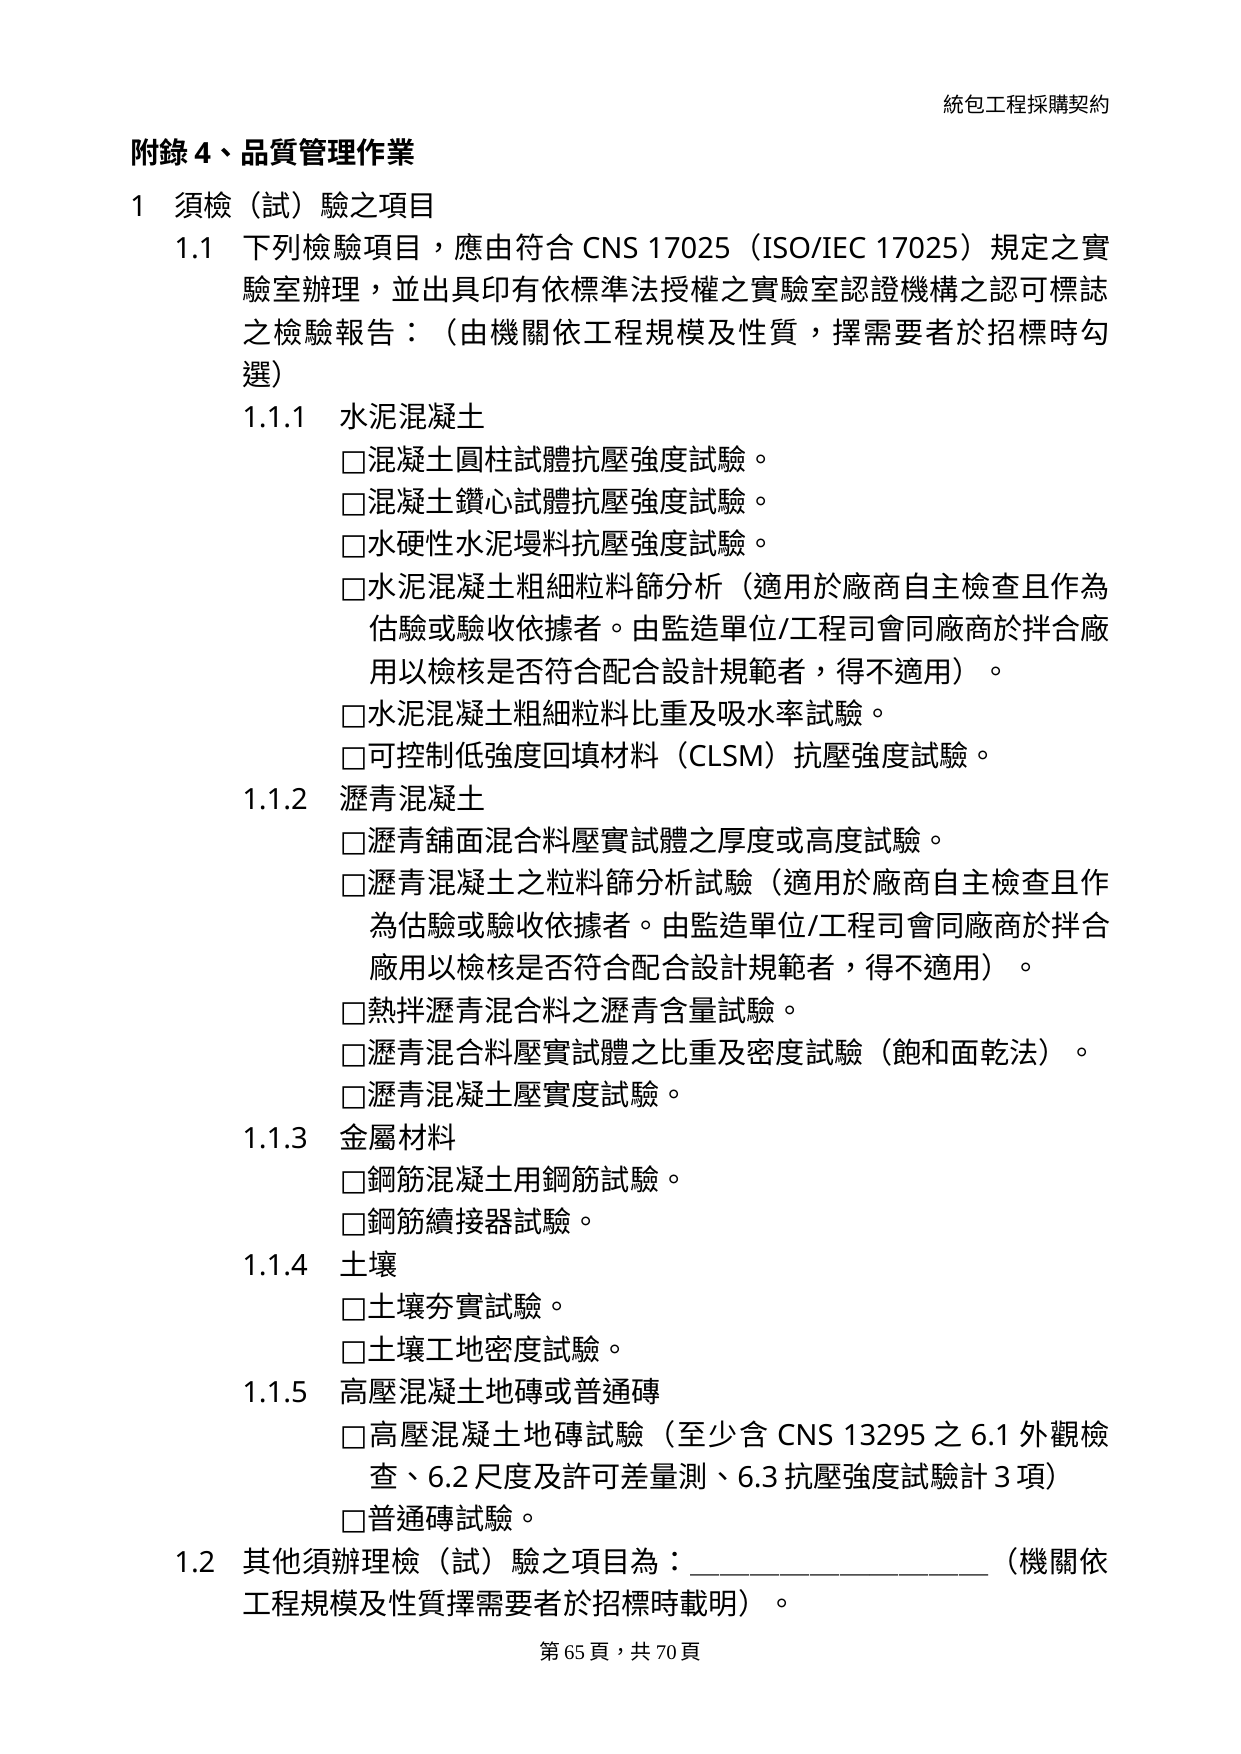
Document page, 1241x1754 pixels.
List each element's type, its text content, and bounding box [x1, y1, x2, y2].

text □可控制低強度回填材料（CLSM）抗壓強度試驗。 [339, 733, 1110, 775]
text □鋼筋續接器試驗。 [339, 1199, 1110, 1241]
list 其他須辦理檢（試）驗之項目為：＿＿＿＿＿＿＿＿＿＿（機關依工程規模及性質擇需要者於招標時載明）。 [174, 1538, 1110, 1623]
text □混凝土圓柱試體抗壓強度試驗。 [339, 436, 1110, 478]
list 須檢（試）驗之項目 [130, 182, 1110, 224]
text 附錄4、品質管理作業 [130, 130, 1110, 172]
list 金屬材料 [242, 1114, 1110, 1157]
text □瀝青混凝土之粒料篩分析試驗（適用於廠商自主檢查且作為估驗或驗收依據者。由監造單位/工程司會同廠商於拌合廠用以檢核是否符合配合設計規範者，得不適用）。 [339, 860, 1110, 987]
list 土壤 [242, 1241, 1110, 1284]
text □水泥混凝土粗細粒料比重及吸水率試驗。 [339, 690, 1110, 733]
text □水泥混凝土粗細粒料篩分析（適用於廠商自主檢查且作為估驗或驗收依據者。由監造單位/工程司會同廠商於拌合廠用以檢核是否符合配合設計規範者，得不適用）。 [339, 563, 1110, 690]
text □瀝青舖面混合料壓實試體之厚度或高度試驗。 [339, 818, 1110, 860]
list 下列檢驗項目，應由符合CNS 17025（ISO/IEC 17025）規定之實驗室辦理，並出具印有依標準法授權之實驗室認證機構之認可標誌之檢驗報告：（由機關依工程規模及性質，擇需要者於招標時勾選） [174, 224, 1110, 394]
list 高壓混凝土地磚或普通磚 [242, 1369, 1110, 1411]
text □普通磚試驗。 [339, 1496, 1110, 1538]
text □水硬性水泥墁料抗壓強度試驗。 [339, 521, 1110, 563]
list 水泥混凝土 [242, 394, 1110, 436]
text □土壤夯實試驗。 [339, 1284, 1110, 1326]
text □鋼筋混凝土用鋼筋試驗。 [339, 1157, 1110, 1199]
text □瀝青混凝土壓實度試驗。 [339, 1072, 1110, 1114]
text □混凝土鑽心試體抗壓強度試驗。 [339, 478, 1110, 521]
text □土壤工地密度試驗。 [339, 1326, 1110, 1369]
text □高壓混凝土地磚試驗（至少含CNS 13295之6.1外觀檢查、6.2尺度及許可差量測、6.3抗壓強度試驗計3項） [339, 1411, 1110, 1496]
text □熱拌瀝青混合料之瀝青含量試驗。 [339, 987, 1110, 1029]
text □瀝青混合料壓實試體之比重及密度試驗（飽和面乾法）。 [339, 1029, 1110, 1072]
list 瀝青混凝土 [242, 775, 1110, 818]
